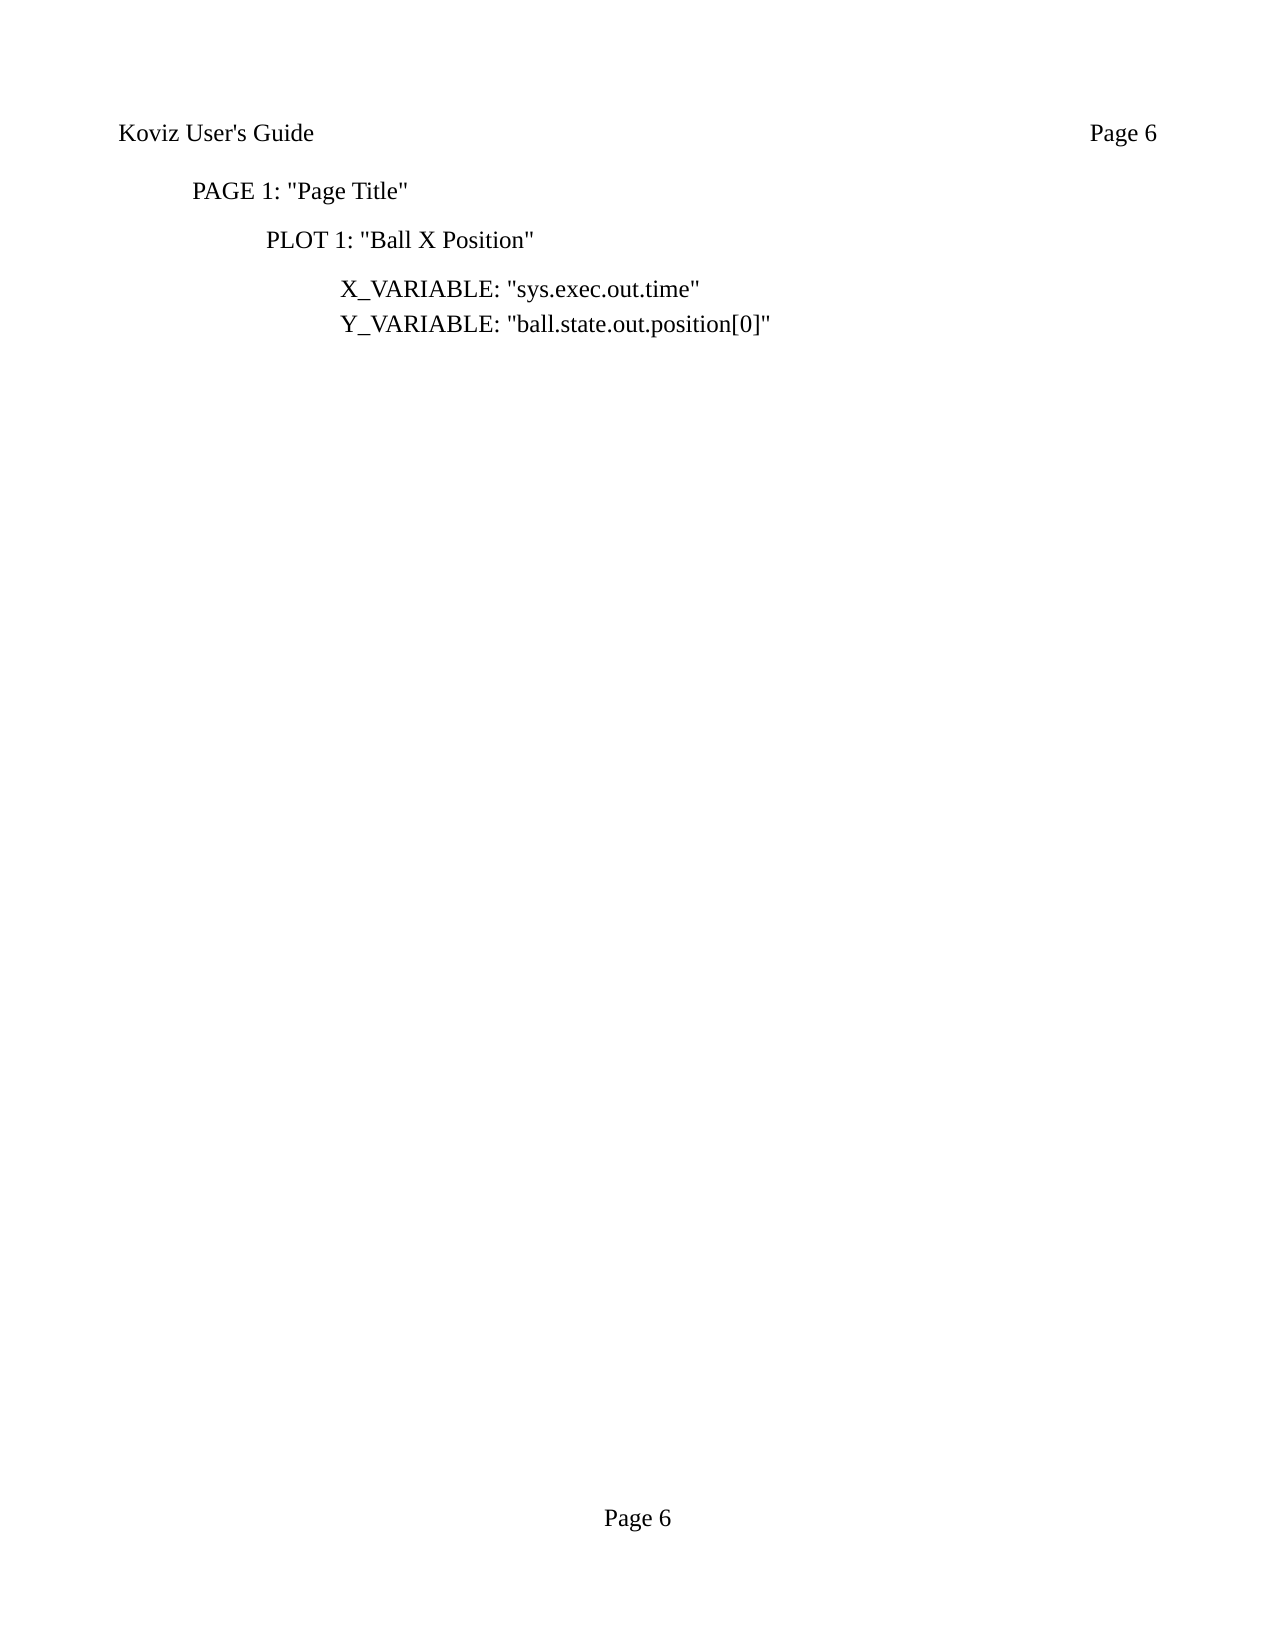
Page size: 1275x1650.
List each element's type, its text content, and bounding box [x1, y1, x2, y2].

text PAGE 1: "Page Title" [192, 176, 1157, 205]
text PLOT 1: "Ball X Position" [266, 225, 1157, 254]
text X_VARIABLE: "sys.exec.out.time" Y_VARIABLE: "ball.state.out.position[0]" [340, 274, 1157, 338]
